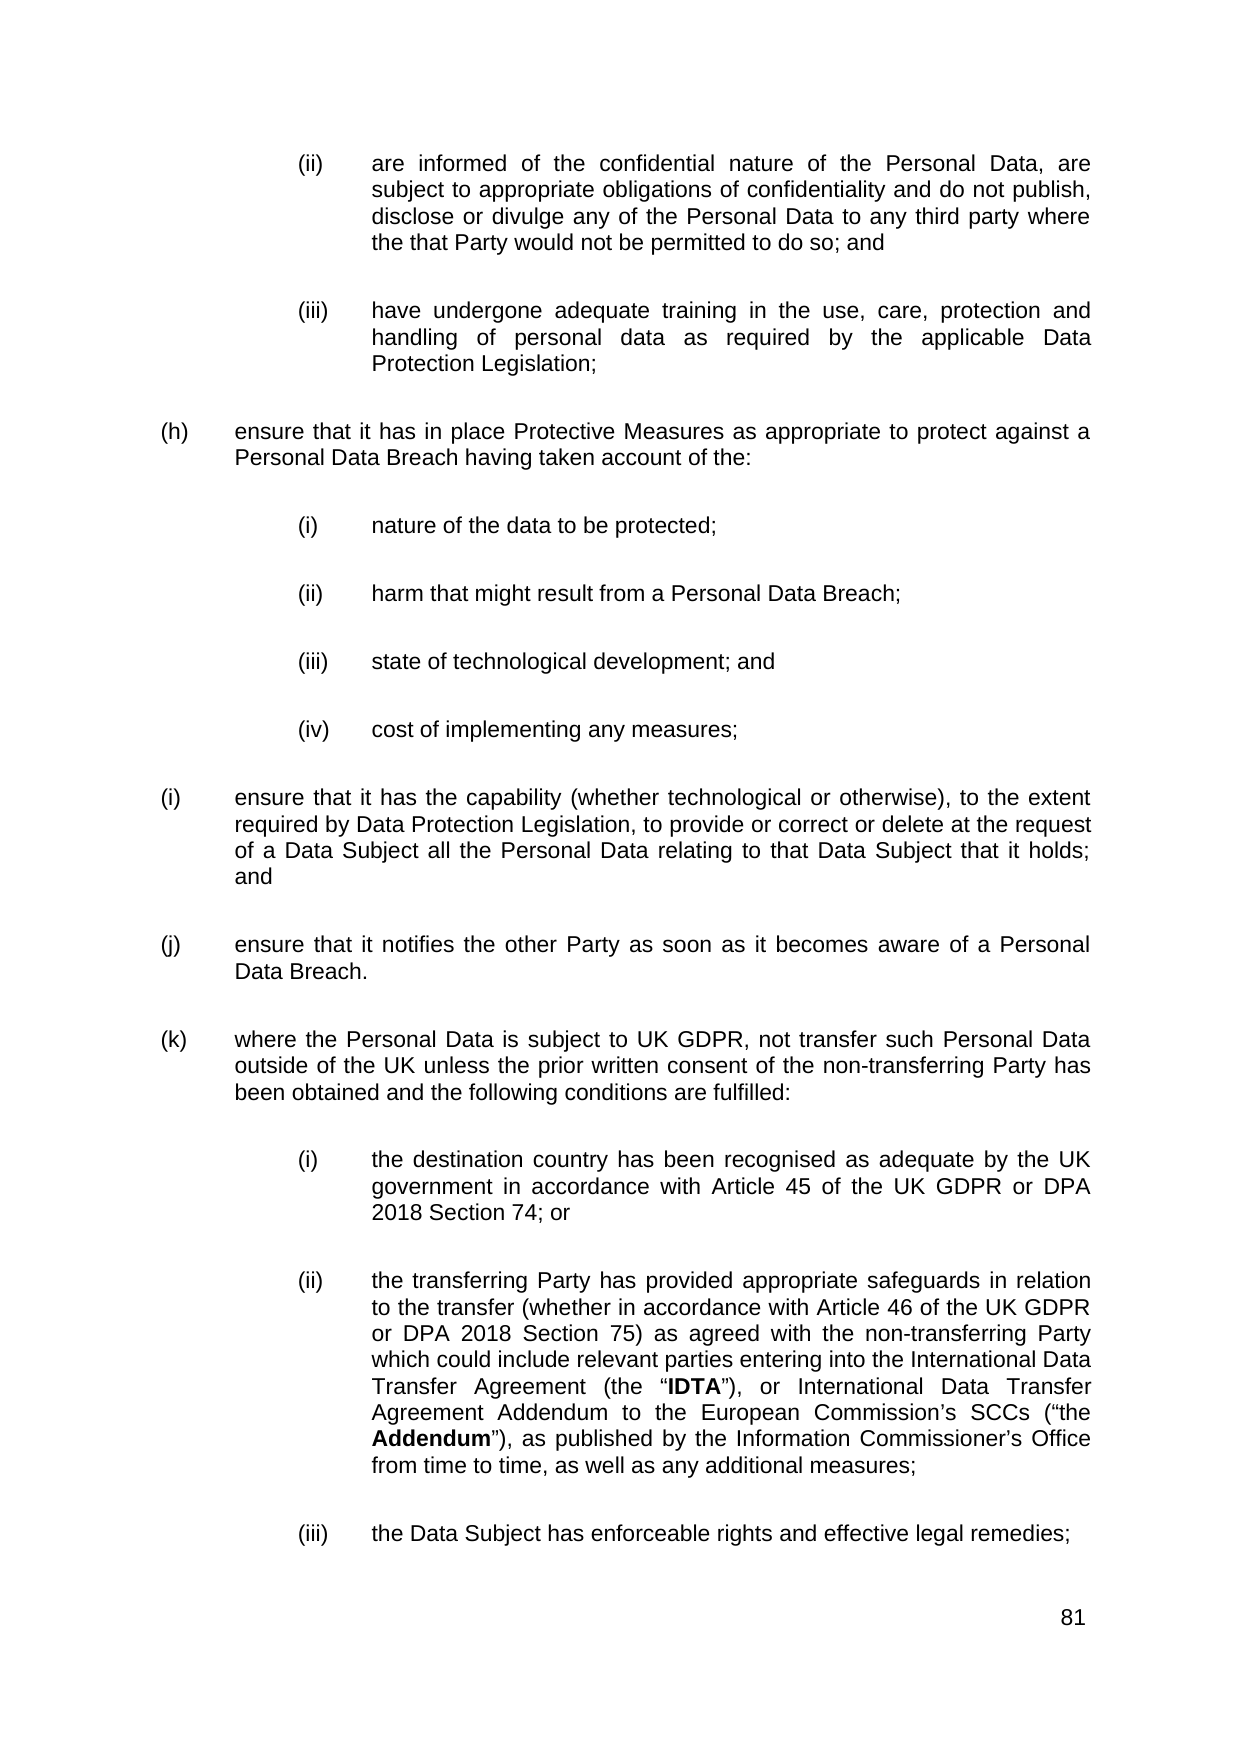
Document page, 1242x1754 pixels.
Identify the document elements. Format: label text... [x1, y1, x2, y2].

list state of technological development; and [298, 648, 1092, 674]
list the Data Subject has enforceable rights and effective legal remedies; [298, 1520, 1092, 1546]
list have undergone adequate training in the use, care, protection and handling of personal data as required by the applicable Data Protection Legislation; [298, 297, 1092, 376]
list are informed of the confidential nature of the Personal Data, are subject to appropriate obligations of confidentiality and do not publish, disclose or divulge any of the Personal Data to any third party where the that Party would not be permitted to do so; and [298, 150, 1092, 255]
list cost of implementing any measures; [298, 716, 1092, 743]
list nature of the data to be protected; [298, 512, 1092, 538]
list ensure that it has in place Protective Measures as appropriate to protect against a Personal Data Breach having taken account of the: [160, 418, 1092, 471]
list ensure that it has the capability (whether technological or otherwise), to the extent required by Data Protection Legislation, to provide or correct or delete at the request of a Data Subject all the Personal Data relating to that Data Subject that it holds; and [160, 784, 1092, 890]
list ensure that it notifies the other Party as soon as it becomes aware of a Personal Data Breach. [160, 931, 1092, 984]
list the transferring Party has provided appropriate safeguards in relation to the transfer (whether in accordance with Article 46 of the UK GDPR or DPA 2018 Section 75) as agreed with the non-transferring Party which could include relevant parties entering into the International Data Transfer Agreement (the “IDTA”), or International Data Transfer Agreement Addendum to the European Commission’s SCCs (“the Addendum”), as published by the Information Commissioner’s Office from time to time, as well as any additional measures; [298, 1267, 1092, 1478]
list harm that might result from a Personal Data Breach; [298, 580, 1092, 607]
list where the Personal Data is subject to UK GDPR, not transfer such Personal Data outside of the UK unless the prior written consent of the non-transferring Party has been obtained and the following conditions are fulfilled: [160, 1026, 1092, 1105]
list the destination country has been recognised as adequate by the UK government in accordance with Article 45 of the UK GDPR or DPA 2018 Section 74; or [298, 1146, 1092, 1226]
